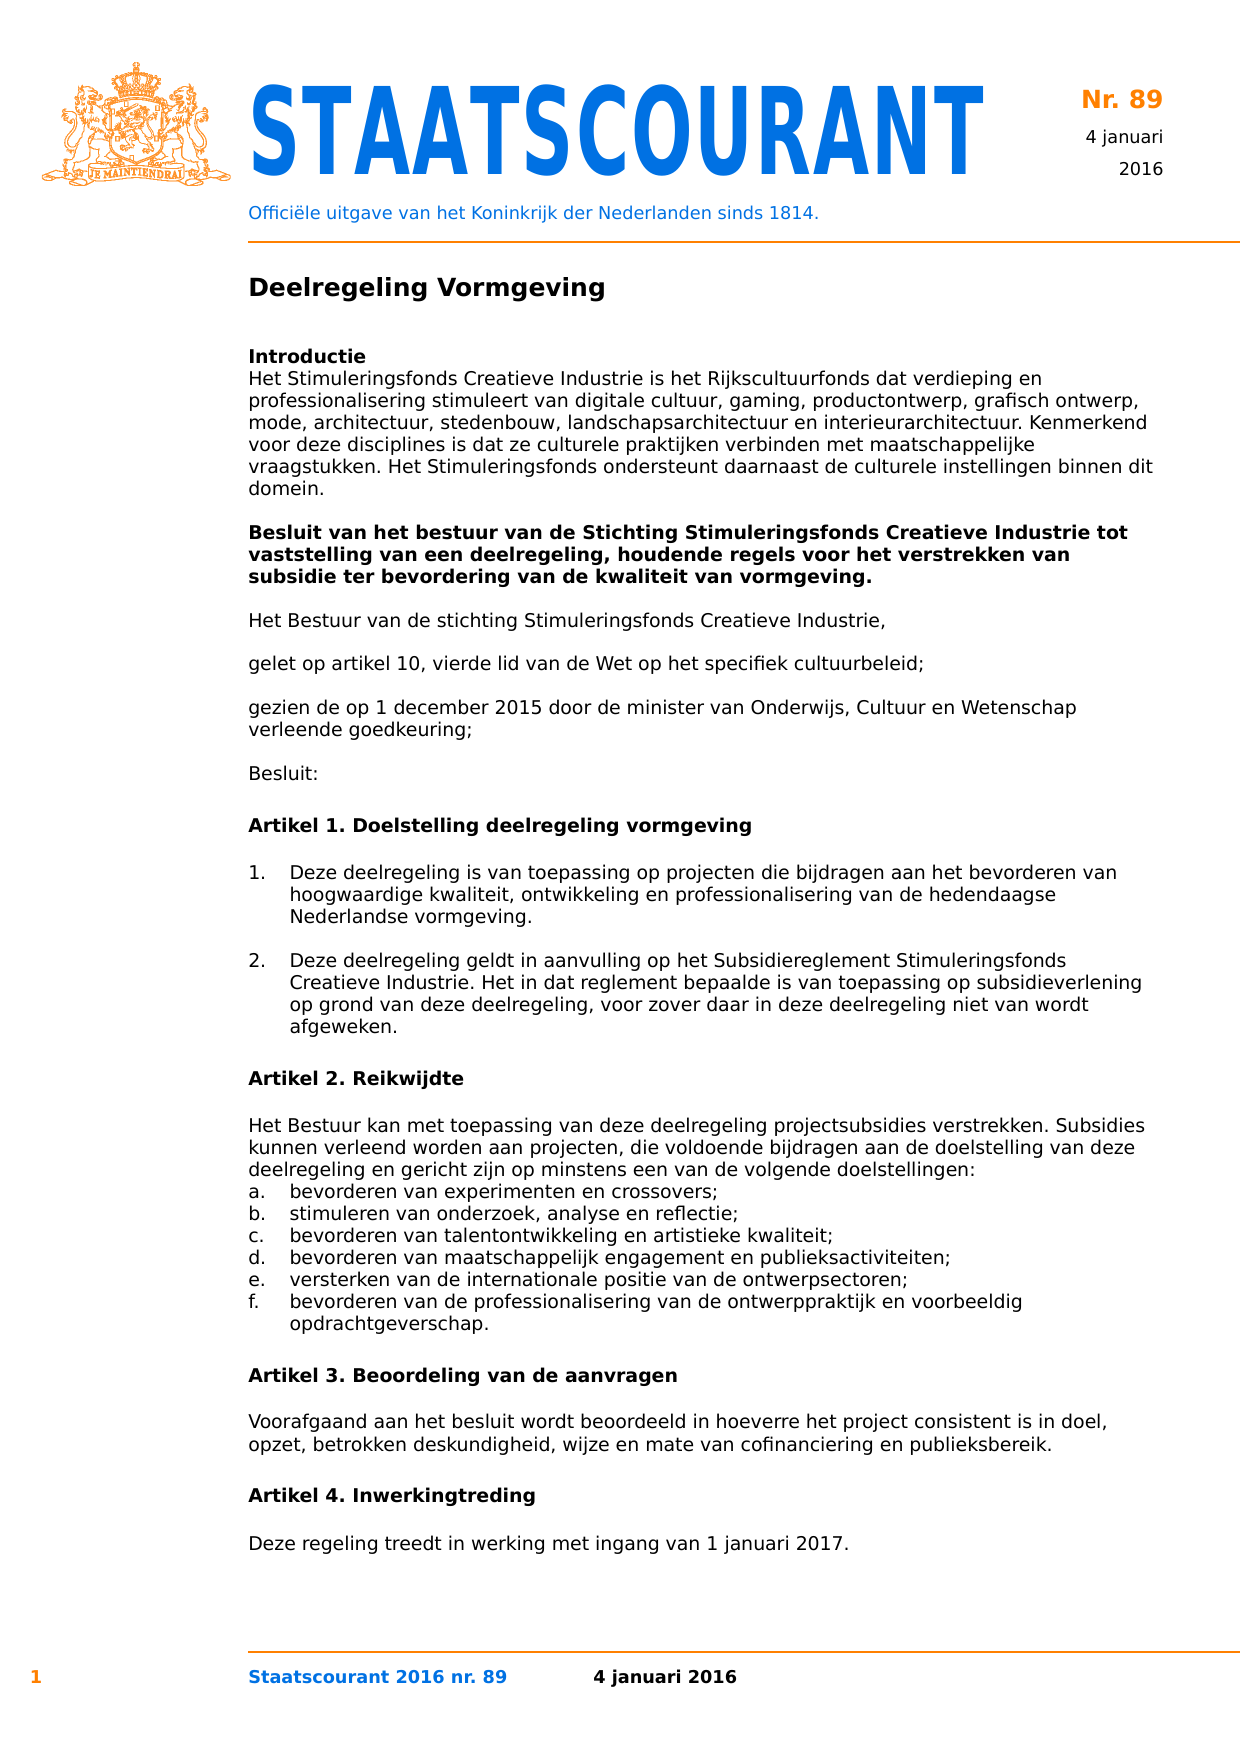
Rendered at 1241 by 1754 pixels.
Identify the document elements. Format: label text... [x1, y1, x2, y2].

table_header [25, 62, 248, 241]
picture [41, 62, 231, 186]
table_header Nr. 89 [998, 62, 1240, 121]
text 2. Deze deelregeling geldt in aanvulling op het Subsidiereglement Stimuleringsfonds Creatieve Industrie. Het in dat reglement bepaalde is van toepassing op subsidieverlening op grond van deze deelregeling, voor zover daar in deze deelregeling niet van wordt afgeweken. [248, 950, 1163, 1038]
text e. versterken van de internationale positie van de ontwerpsectoren; [248, 1268, 1163, 1291]
text Het Stimuleringsfonds Creatieve Industrie is het Rijkscultuurfonds dat verdieping en professionalisering stimuleert van digitale cultuur, gaming, productontwerp, grafisch ontwerp, mode, architectuur, stedenbouw, landschapsarchitectuur en interieurarchitectuur. Kenmerkend voor deze disciplines is dat ze culturele praktijken verbinden met maatschappelijke vraagstukken. Het Stimuleringsfonds ondersteunt daarnaast de culturele instellingen binnen dit domein. [248, 368, 1163, 500]
table_cell Officiële uitgave van het Koninkrijk der Nederlanden sinds 1814. [248, 203, 1240, 241]
text b. stimuleren van onderzoek, analyse en reflectie; [248, 1203, 1163, 1224]
text gelet op artikel 10, vierde lid van de Wet op het specifiek cultuurbeleid; [248, 653, 1163, 675]
text Introductie [248, 346, 1163, 368]
text Besluit van het bestuur van de Stichting Stimuleringsfonds Creatieve Industrie tot vaststelling van een deelregeling, houdende regels voor het verstrekken van subsidie ter bevordering van de kwaliteit van vormgeving. [248, 522, 1163, 588]
subtitle Artikel 2. Reikwijdte [248, 1068, 1163, 1090]
text Het Bestuur kan met toepassing van deze deelregeling projectsubsidies verstrekken. Subsidies kunnen verleend worden aan projecten, die voldoende bijdragen aan de doelstelling van deze deelregeling en gericht zijn op minstens een van de volgende doelstellingen: [248, 1115, 1163, 1181]
text f. bevorderen van de professionalisering van de ontwerppraktijk en voorbeeldig opdrachtgeverschap. [248, 1291, 1163, 1334]
table_cell 2016 [998, 153, 1240, 203]
text Besluit: [248, 763, 1163, 785]
text Het Bestuur van de stichting Stimuleringsfonds Creatieve Industrie, [248, 609, 1163, 631]
table_cell 4 januari [998, 121, 1240, 153]
subtitle Artikel 4. Inwerkingtreding [248, 1485, 1163, 1507]
text Voorafgaand aan het besluit wordt beoordeeld in hoeverre het project consistent is in doel, opzet, betrokken deskundigheid, wijze en mate van cofinanciering en publieksbereik. [248, 1411, 1163, 1455]
text d. bevorderen van maatschappelijk engagement en publieksactiviteiten; [248, 1247, 1163, 1268]
text gezien de op 1 december 2015 door de minister van Onderwijs, Cultuur en Wetenschap verleende goedkeuring; [248, 697, 1163, 741]
text Deze regeling treedt in werking met ingang van 1 januari 2017. [248, 1532, 1163, 1554]
subtitle Artikel 1. Doelstelling deelregeling vormgeving [248, 815, 1163, 837]
text c. bevorderen van talentontwikkeling en artistieke kwaliteit; [248, 1224, 1163, 1247]
subtitle Artikel 3. Beoordeling van de aanvragen [248, 1364, 1163, 1386]
table_header STAATSCOURANT [248, 62, 998, 203]
subtitle Deelregeling Vormgeving [248, 273, 1163, 302]
text a. bevorderen van experimenten en crossovers; [248, 1181, 1163, 1203]
text 1. Deze deelregeling is van toepassing op projecten die bijdragen aan het bevorderen van hoogwaardige kwaliteit, ontwikkeling en professionalisering van de hedendaagse Nederlandse vormgeving. [248, 862, 1163, 928]
